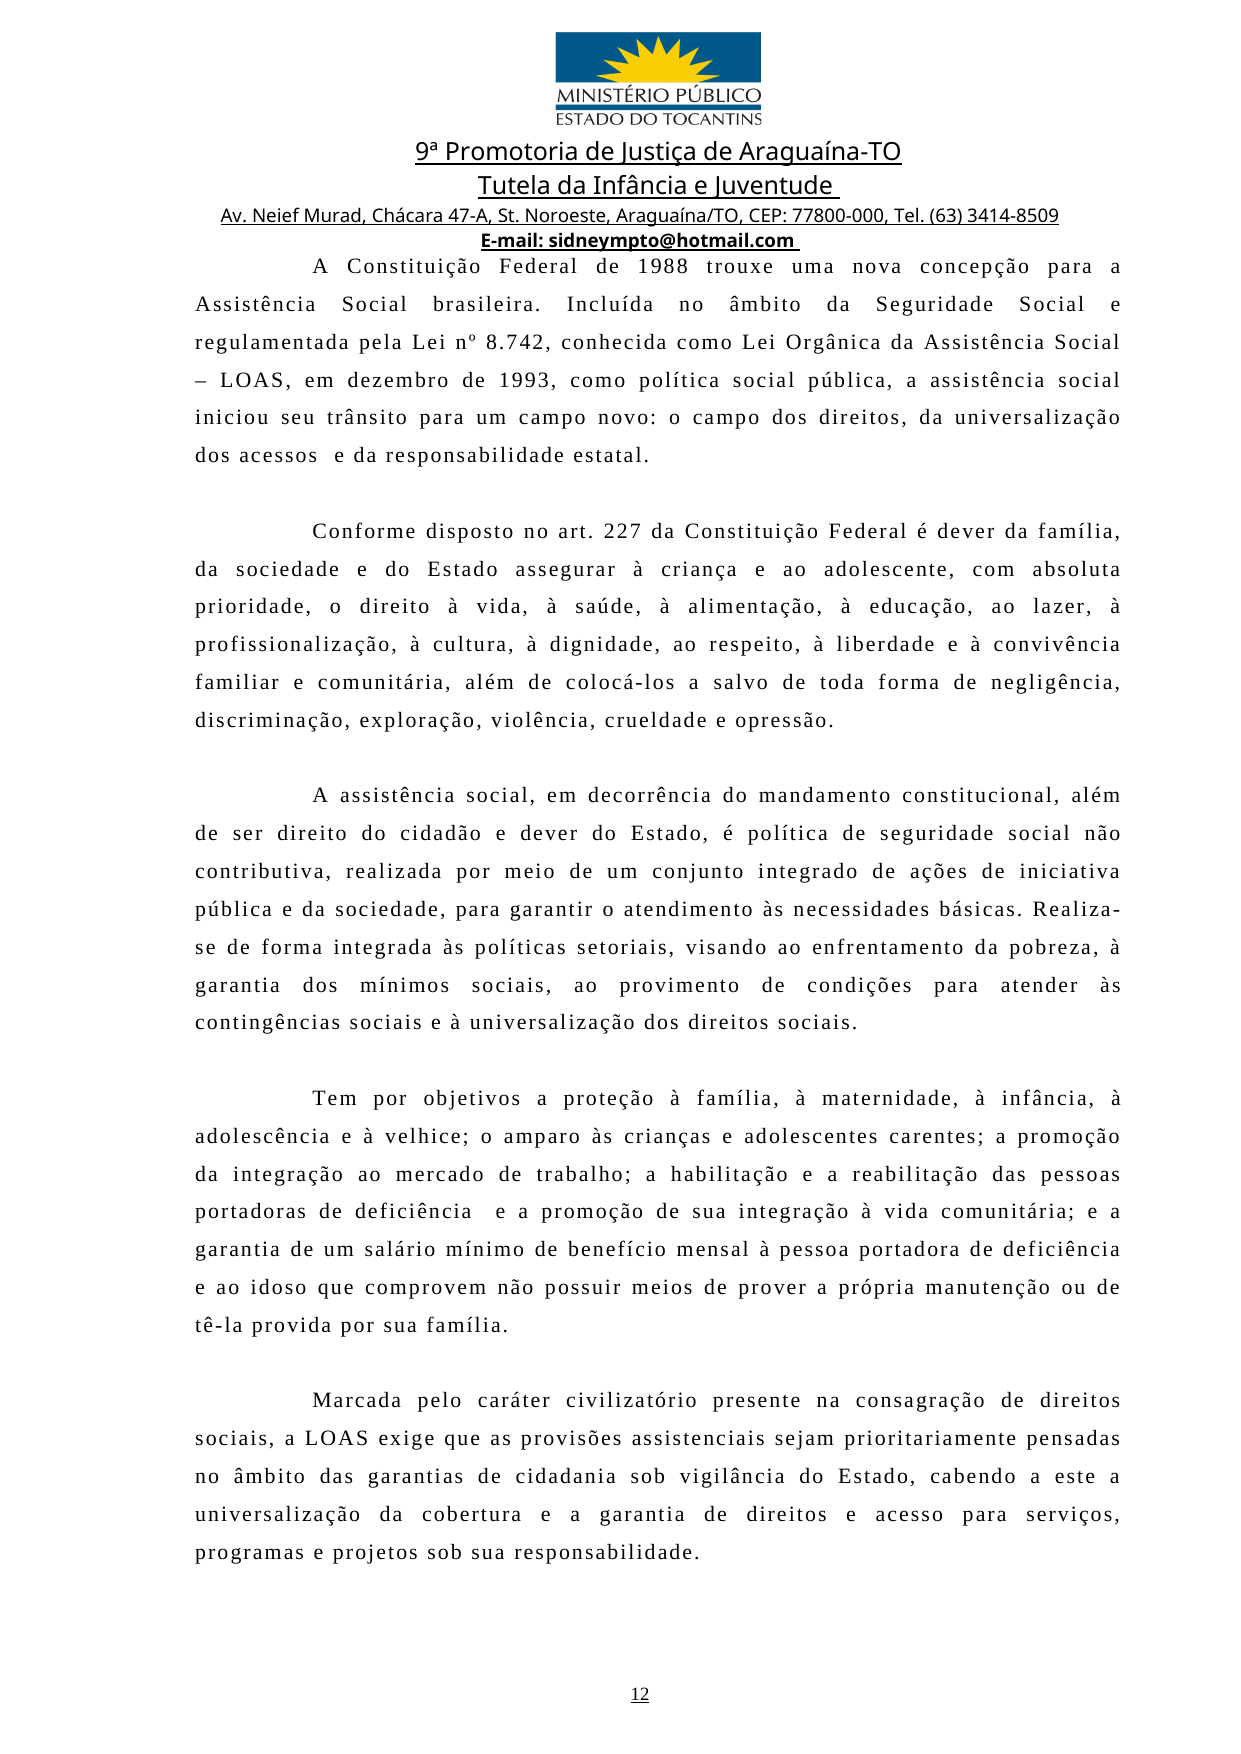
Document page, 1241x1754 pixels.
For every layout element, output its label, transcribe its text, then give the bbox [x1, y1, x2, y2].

text Tem por objetivos a proteção à família, à maternidade, à infância, à adolescência e à velhice; o amparo às crianças e adolescentes carentes; a promoção da integração ao mercado de trabalho; a habilitação e a reabilitação das pessoas portadoras de deficiência e a promoção de sua integração à vida comunitária; e a garantia de um salário mínimo de benefício mensal à pessoa portadora de deficiência e ao idoso que comprovem não possuir meios de prover a própria manutenção ou de tê-la provida por sua família. [195, 1085, 1122, 1337]
picture [555, 32, 762, 125]
text Marcada pelo caráter civilizatório presente na consagração de direitos sociais, a LOAS exige que as provisões assistenciais sejam prioritariamente pensadas no âmbito das garantias de cidadania sob vigilância do Estado, cabendo a este a universalização da cobertura e a garantia de direitos e acesso para serviços, programas e projetos sob sua responsabilidade. [195, 1387, 1122, 1564]
text Conforme disposto no art. 227 da Constituição Federal é dever da família, da sociedade e do Estado assegurar à criança e ao adolescente, com absoluta prioridade, o direito à vida, à saúde, à alimentação, à educação, ao lazer, à profissionalização, à cultura, à dignidade, ao respeito, à liberdade e à convivência familiar e comunitária, além de colocá-los a salvo de toda forma de negligência, discriminação, exploração, violência, crueldade e opressão. [195, 518, 1122, 732]
text A Constituição Federal de 1988 trouxe uma nova concepção para a Assistência Social brasileira. Incluída no âmbito da Seguridade Social e regulamentada pela Lei nº 8.742, conhecida como Lei Orgânica da Assistência Social – LOAS, em dezembro de 1993, como política social pública, a assistência social iniciou seu trânsito para um campo novo: o campo dos direitos, da universalização dos acessos e da responsabilidade estatal. [195, 253, 1122, 467]
text A assistência social, em decorrência do mandamento constitucional, além de ser direito do cidadão e dever do Estado, é política de seguridade social não contributiva, realizada por meio de um conjunto integrado de ações de iniciativa pública e da sociedade, para garantir o atendimento às necessidades básicas. Realiza-se de forma integrada às políticas setoriais, visando ao enfrentamento da pobreza, à garantia dos mínimos sociais, ao provimento de condições para atender às contingências sociais e à universalização dos direitos sociais. [195, 782, 1122, 1034]
